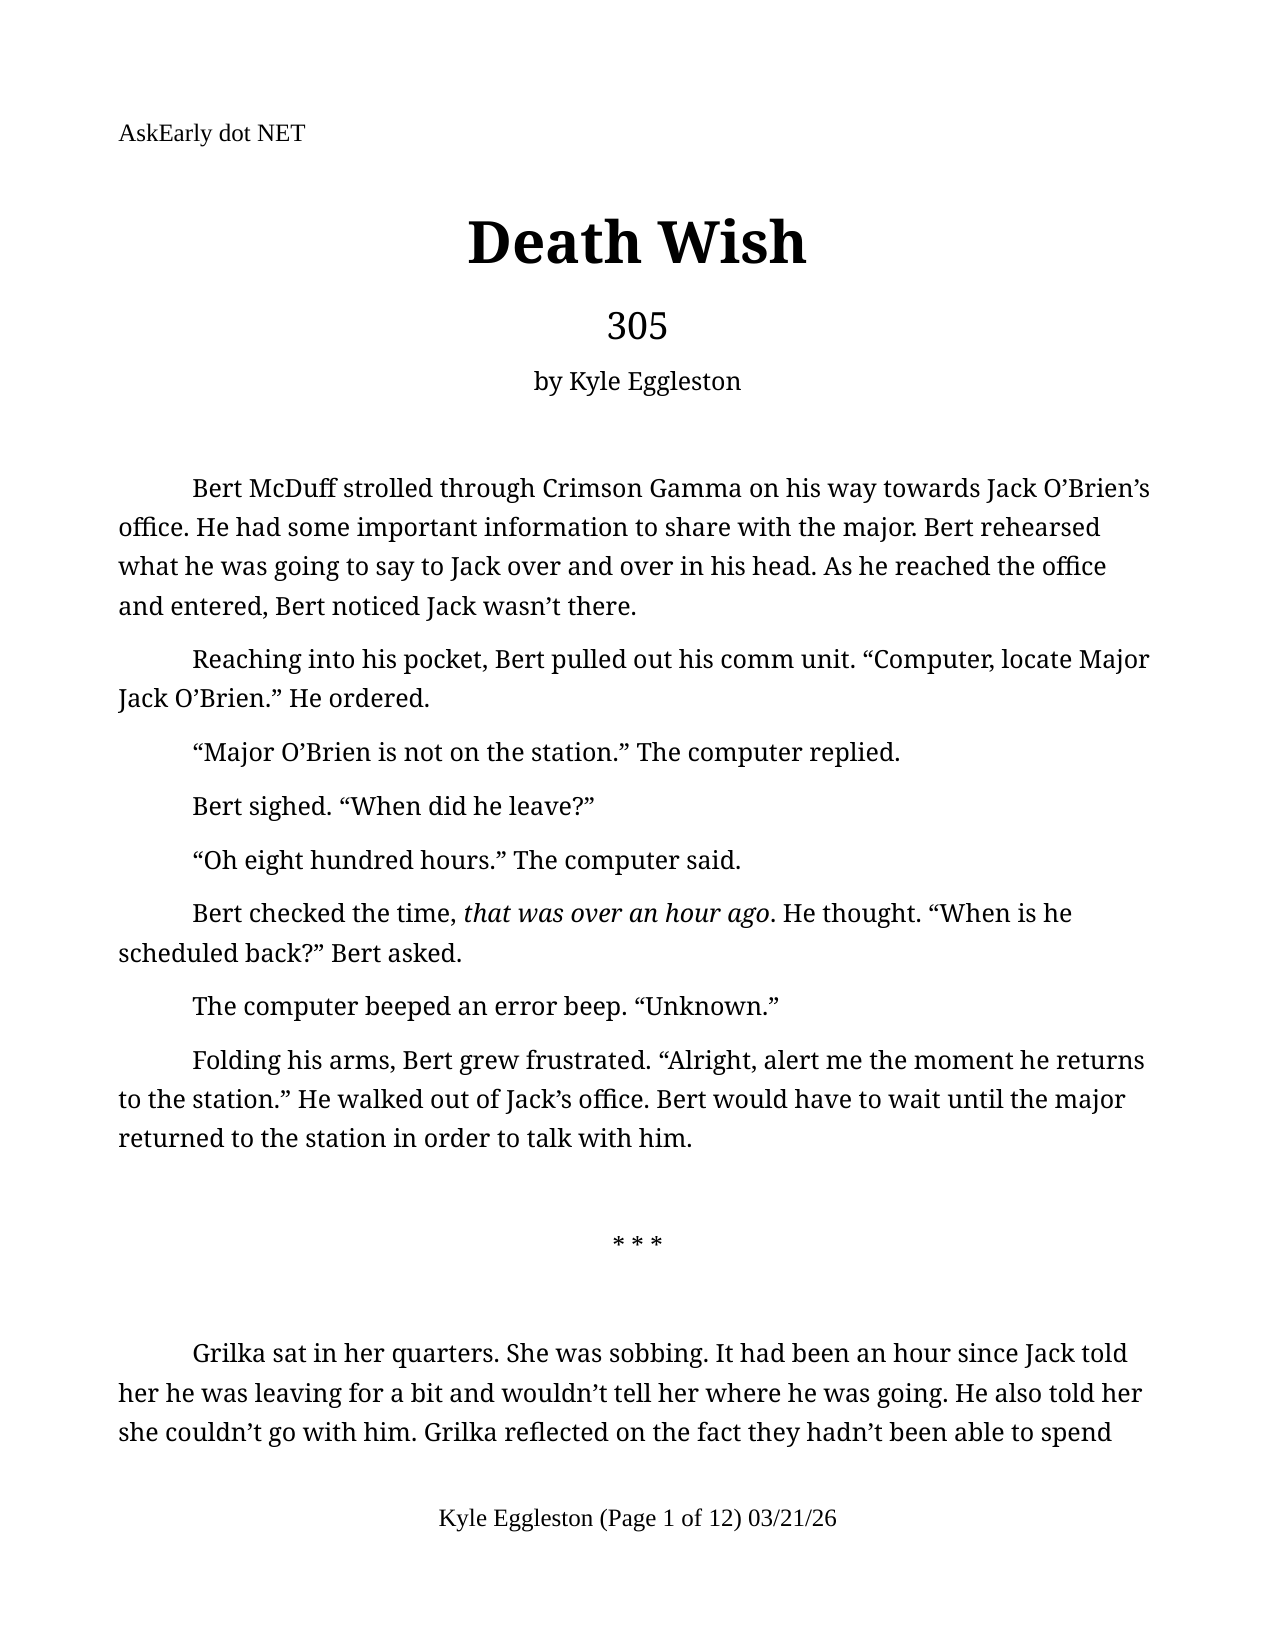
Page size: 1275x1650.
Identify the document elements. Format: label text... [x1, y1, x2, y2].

text Bert McDuff strolled through Crimson Gamma on his way towards Jack O’Brien’s office. He had some important information to share with the major. Bert rehearsed what he was going to say to Jack over and over in his head. As he reached the office and entered, Bert noticed Jack wasn’t there. [118, 471, 1157, 622]
text Folding his arms, Bert grew frustrated. “Alright, alert me the moment he returns to the station.” He walked out of Jack’s office. Bert would have to wait until the major returned to the station in order to talk with him. [118, 1043, 1157, 1155]
text The computer beeped an error beep. “Unknown.” [118, 989, 1157, 1023]
text Bert sighed. “When did he leave?” [118, 788, 1157, 823]
text “Oh eight hundred hours.” The computer said. [118, 842, 1157, 876]
text “Major O’Brien is not on the station.” The computer replied. [118, 735, 1157, 769]
title Death Wish [118, 201, 1157, 281]
text Bert checked the time, that was over an hour ago. He thought. “When is he scheduled back?” Bert asked. [118, 896, 1157, 969]
text Grilka sat in her quarters. She was sobbing. It had been an hour since Jack told her he was leaving for a bit and wouldn’t tell her where he was going. He also told her she couldn’t go with him. Grilka reflected on the fact they hadn’t been able to spend [118, 1336, 1157, 1448]
text * * * [118, 1228, 1157, 1263]
subtitle 305 [118, 299, 1157, 351]
text Reaching into his pocket, Bert pulled out his comm unit. “Computer, locate Major Jack O’Brien.” He ordered. [118, 642, 1157, 715]
text by Kyle Eggleston [118, 363, 1157, 397]
